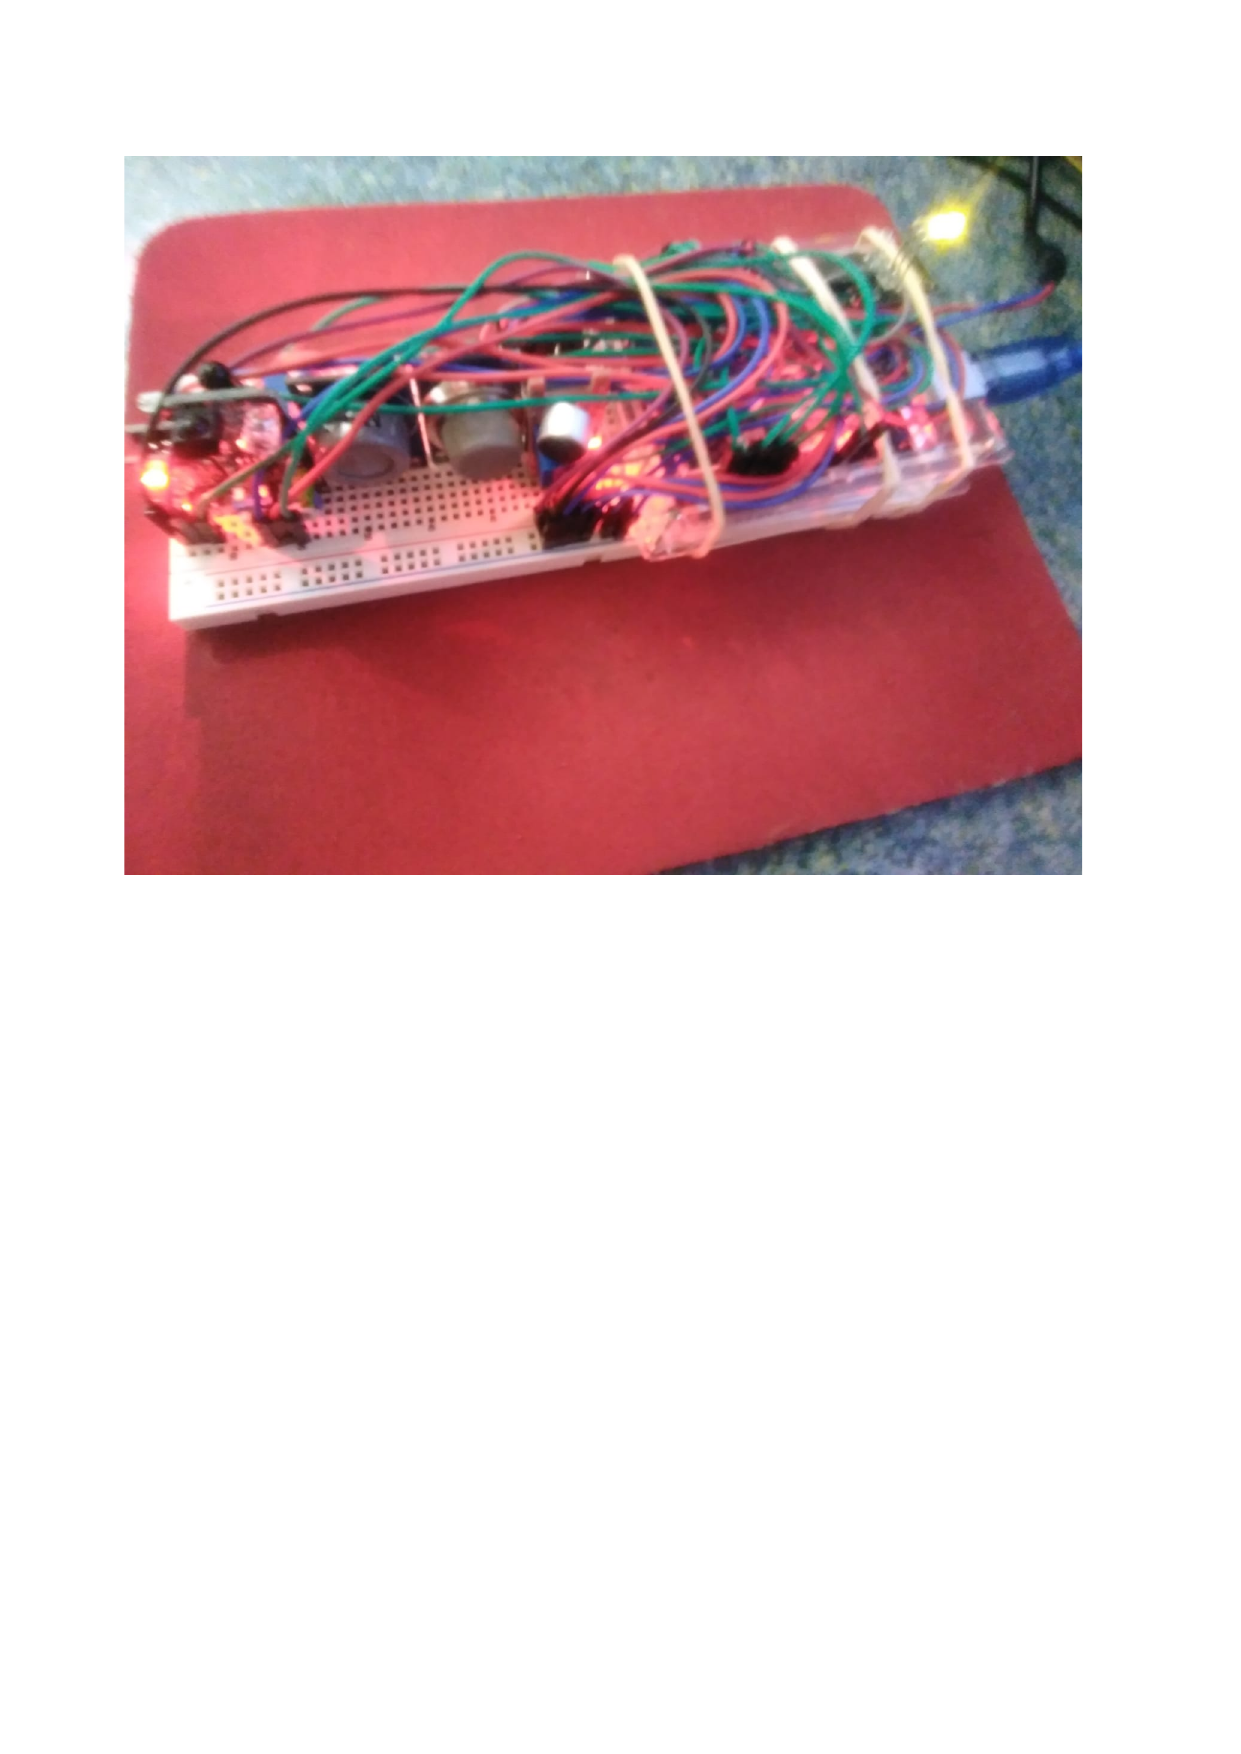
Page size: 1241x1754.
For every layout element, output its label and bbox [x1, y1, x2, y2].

picture [124, 156, 1083, 875]
